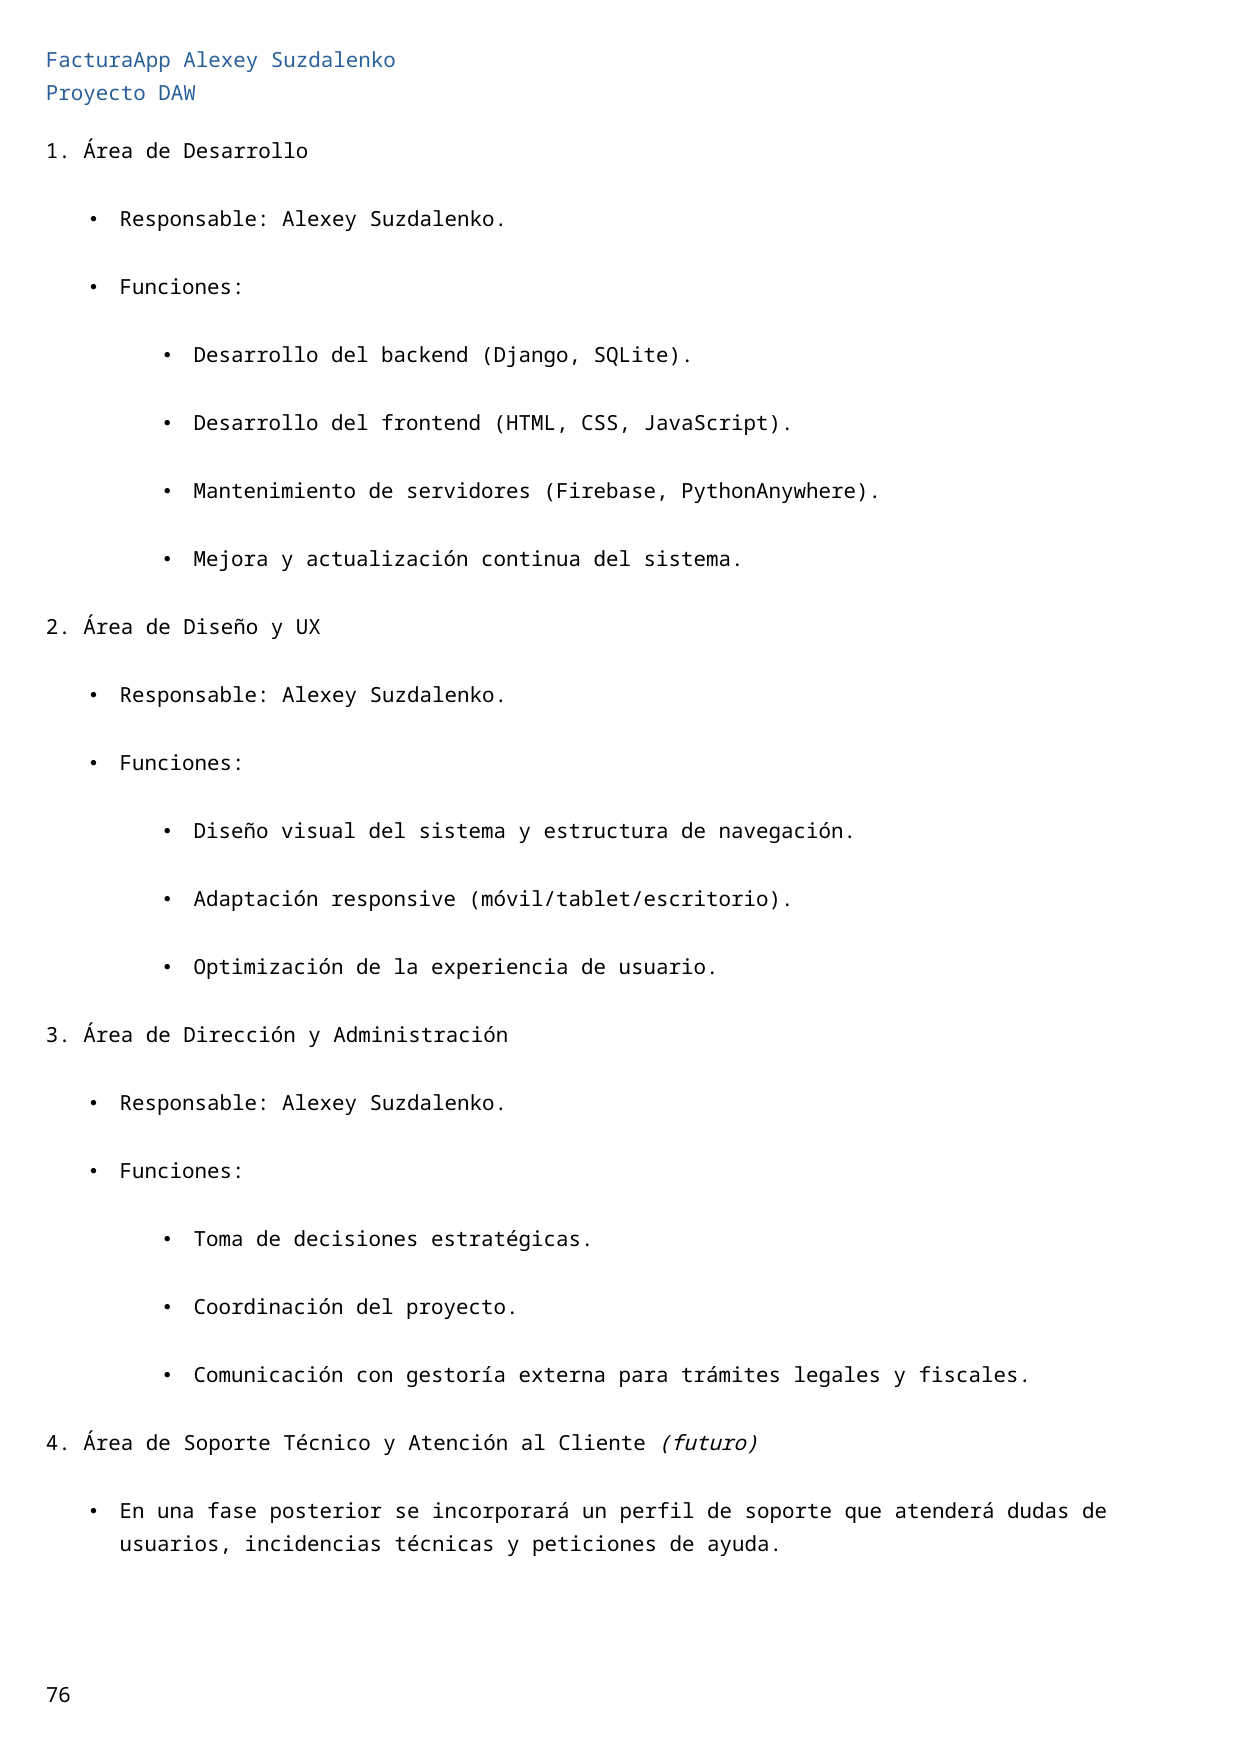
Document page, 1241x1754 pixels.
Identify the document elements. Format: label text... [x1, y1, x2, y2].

list Desarrollo del frontend (HTML, CSS, JavaScript). [164, 408, 1195, 437]
list Funciones: [90, 272, 1195, 301]
list Desarrollo del backend (Django, SQLite). [164, 340, 1195, 368]
list En una fase posterior se incorporará un perfil de soporte que atenderá dudas de usuarios, incidencias técnicas y peticiones de ayuda. [90, 1496, 1195, 1557]
list Comunicación con gestoría externa para trámites legales y fiscales. [164, 1360, 1195, 1389]
list Funciones: [90, 748, 1195, 777]
subtitle 3. Área de Dirección y Administración [46, 1020, 1195, 1049]
list Adaptación responsive (móvil/tablet/escritorio). [164, 884, 1195, 913]
list Funciones: [90, 1156, 1195, 1185]
subtitle 2. Área de Diseño y UX [46, 612, 1195, 641]
list Coordinación del proyecto. [164, 1292, 1195, 1321]
list Toma de decisiones estratégicas. [164, 1224, 1195, 1253]
list Mejora y actualización continua del sistema. [164, 544, 1195, 573]
list Diseño visual del sistema y estructura de navegación. [164, 816, 1195, 845]
list Optimización de la experiencia de usuario. [164, 952, 1195, 981]
list Responsable: Alexey Suzdalenko. [90, 680, 1195, 709]
list Mantenimiento de servidores (Firebase, PythonAnywhere). [164, 476, 1195, 504]
subtitle 4. Área de Soporte Técnico y Atención al Cliente (futuro) [46, 1428, 1195, 1457]
subtitle 1. Área de Desarrollo [46, 136, 1195, 164]
list Responsable: Alexey Suzdalenko. [90, 1088, 1195, 1117]
list Responsable: Alexey Suzdalenko. [90, 204, 1195, 232]
